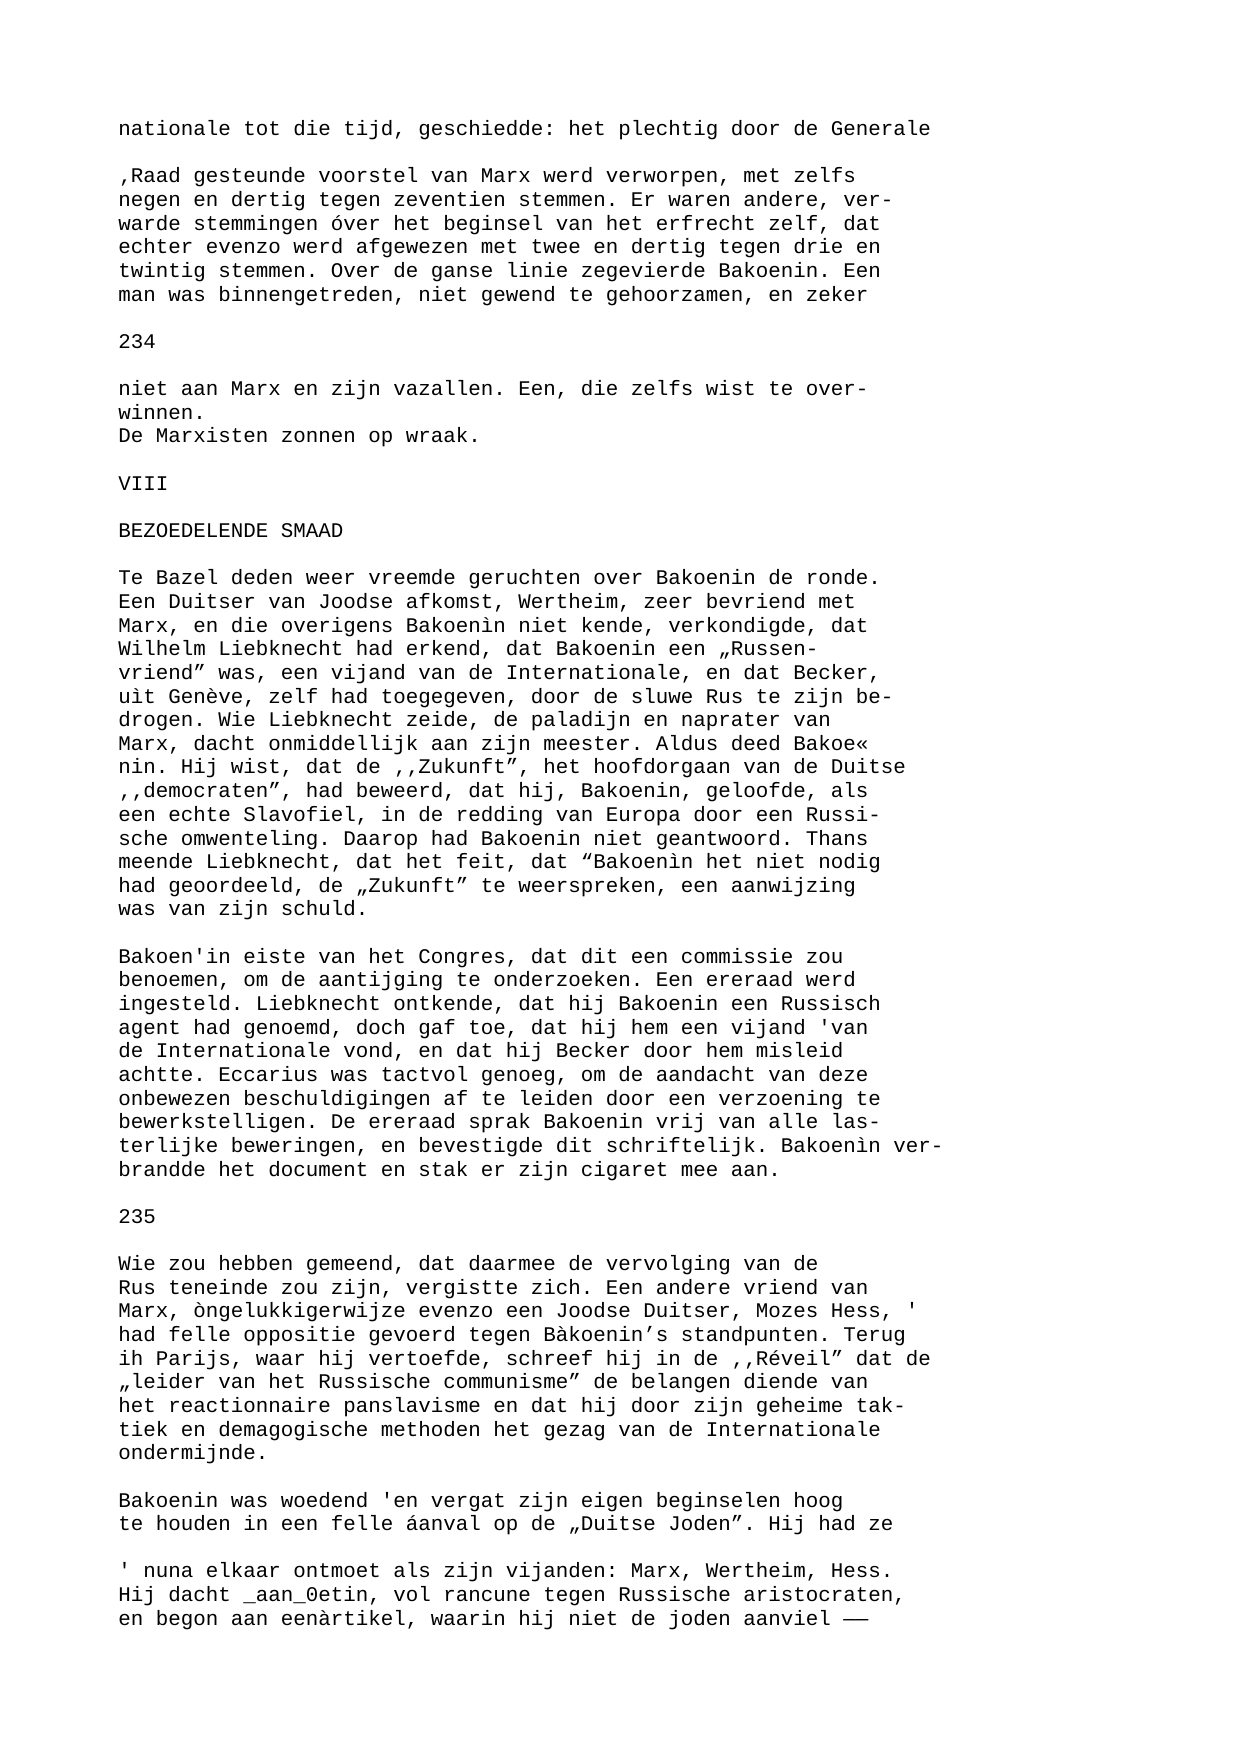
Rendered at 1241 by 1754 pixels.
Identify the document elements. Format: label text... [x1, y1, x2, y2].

text VIII [118, 473, 1122, 496]
text ingesteld. Liebknecht ontkende, dat hij Bakoenin een Russisch [118, 993, 1122, 1017]
text Bakoen'in eiste van het Congres, dat dit een commissie zou [118, 946, 1122, 969]
text drogen. Wie Liebknecht zeide, de paladijn en naprater van [118, 709, 1122, 733]
text benoemen, om de aantijging te onderzoeken. Een ereraad werd [118, 969, 1122, 993]
text was van zijn schuld. [118, 898, 1122, 922]
text terlijke beweringen, en bevestigde dit schriftelijk. Bakoenìn ver- [118, 1135, 1122, 1158]
text Rus teneinde zou zijn, vergistte zich. Een andere vriend van [118, 1277, 1122, 1300]
text ‚Raad gesteunde voorstel van Marx werd verworpen, met zelfs [118, 165, 1122, 189]
text ' nuna elkaar ontmoet als zijn vijanden: Marx, Wertheim, Hess. [118, 1561, 1122, 1584]
text warde stemmingen óver het beginsel van het erfrecht zelf, dat [118, 213, 1122, 236]
text Hij dacht _aan_0etin, vol rancune tegen Russische aristocraten, [118, 1584, 1122, 1608]
text echter evenzo werd afgewezen met twee en dertig tegen drie en [118, 236, 1122, 260]
text onbewezen beschuldigingen af te leiden door een verzoening te [118, 1088, 1122, 1111]
text „leider van het Russische communisme” de belangen diende van [118, 1371, 1122, 1395]
text nin. Hij wist, dat de ‚‚Zukunft”, het hoofdorgaan van de Duitse [118, 757, 1122, 780]
text Marx, òngelukkigerwijze evenzo een Joodse Duitser, Mozes Hess, ' [118, 1300, 1122, 1324]
text meende Liebknecht, dat het feit, dat “Bakoenìn het niet nodig [118, 851, 1122, 875]
text agent had genoemd, doch gaf toe, dat hij hem een vijand 'van [118, 1017, 1122, 1040]
text achtte. Eccarius was tactvol genoeg, om de aandacht van deze [118, 1064, 1122, 1088]
text Wilhelm Liebknecht had erkend, dat Bakoenin een „Russen- [118, 638, 1122, 662]
text een echte Slavofiel, in de redding van Europa door een Russi- [118, 804, 1122, 827]
text vriend” was, een vijand van de Internationale, en dat Becker, [118, 662, 1122, 686]
text Wie zou hebben gemeend, dat daarmee de vervolging van de [118, 1253, 1122, 1277]
text nationale tot die tijd, geschiedde: het plechtig door de Generale [118, 118, 1122, 142]
text man was binnengetreden, niet gewend te gehoorzamen, en zeker [118, 284, 1122, 307]
text tiek en demagogische methoden het gezag van de Internationale [118, 1419, 1122, 1442]
text te houden in een felle áanval op de „Duitse Joden”. Hij had ze [118, 1513, 1122, 1537]
text en begon aan eenàrtikel, waarin hij niet de joden aanviel —— [118, 1608, 1122, 1631]
text ondermijnde. [118, 1442, 1122, 1466]
text Een Duitser van Joodse afkomst, Wertheim, zeer bevriend met [118, 591, 1122, 615]
text bewerkstelligen. De ereraad sprak Bakoenin vrij van alle las- [118, 1111, 1122, 1135]
text 234 [118, 331, 1122, 354]
text brandde het document en stak er zijn cigaret mee aan. [118, 1158, 1122, 1182]
text ih Parijs, waar hij vertoefde, schreef hij in de ‚‚Réveil” dat de [118, 1348, 1122, 1371]
text Marx, en die overigens Bakoenìn niet kende, verkondigde, dat [118, 615, 1122, 638]
text 235 [118, 1206, 1122, 1229]
text het reactionnaire panslavisme en dat hij door zijn geheime tak- [118, 1395, 1122, 1419]
text negen en dertig tegen zeventien stemmen. Er waren andere, ver- [118, 189, 1122, 213]
text De Marxisten zonnen op wraak. [118, 426, 1122, 449]
text BEZOEDELENDE SMAAD [118, 520, 1122, 544]
text sche omwenteling. Daarop had Bakoenin niet geantwoord. Thans [118, 827, 1122, 851]
text Bakoenin was woedend 'en vergat zijn eigen beginselen hoog [118, 1489, 1122, 1513]
text ‚‚democraten”, had beweerd, dat hij, Bakoenin, geloofde, als [118, 780, 1122, 804]
text Marx, dacht onmiddellijk aan zijn meester. Aldus deed Bakoe« [118, 733, 1122, 757]
text winnen. [118, 402, 1122, 426]
text twintig stemmen. Over de ganse linie zegevierde Bakoenin. Een [118, 260, 1122, 284]
text niet aan Marx en zijn vazallen. Een, die zelfs wist te over- [118, 378, 1122, 402]
text de Internationale vond, en dat hij Becker door hem misleid [118, 1040, 1122, 1064]
text uìt Genève, zelf had toegegeven, door de sluwe Rus te zijn be- [118, 686, 1122, 709]
text had felle oppositie gevoerd tegen Bàkoenin’s standpunten. Terug [118, 1324, 1122, 1348]
text Te Bazel deden weer vreemde geruchten over Bakoenin de ronde. [118, 567, 1122, 591]
text had geoordeeld, de „Zukunft” te weerspreken, een aanwijzing [118, 875, 1122, 898]
